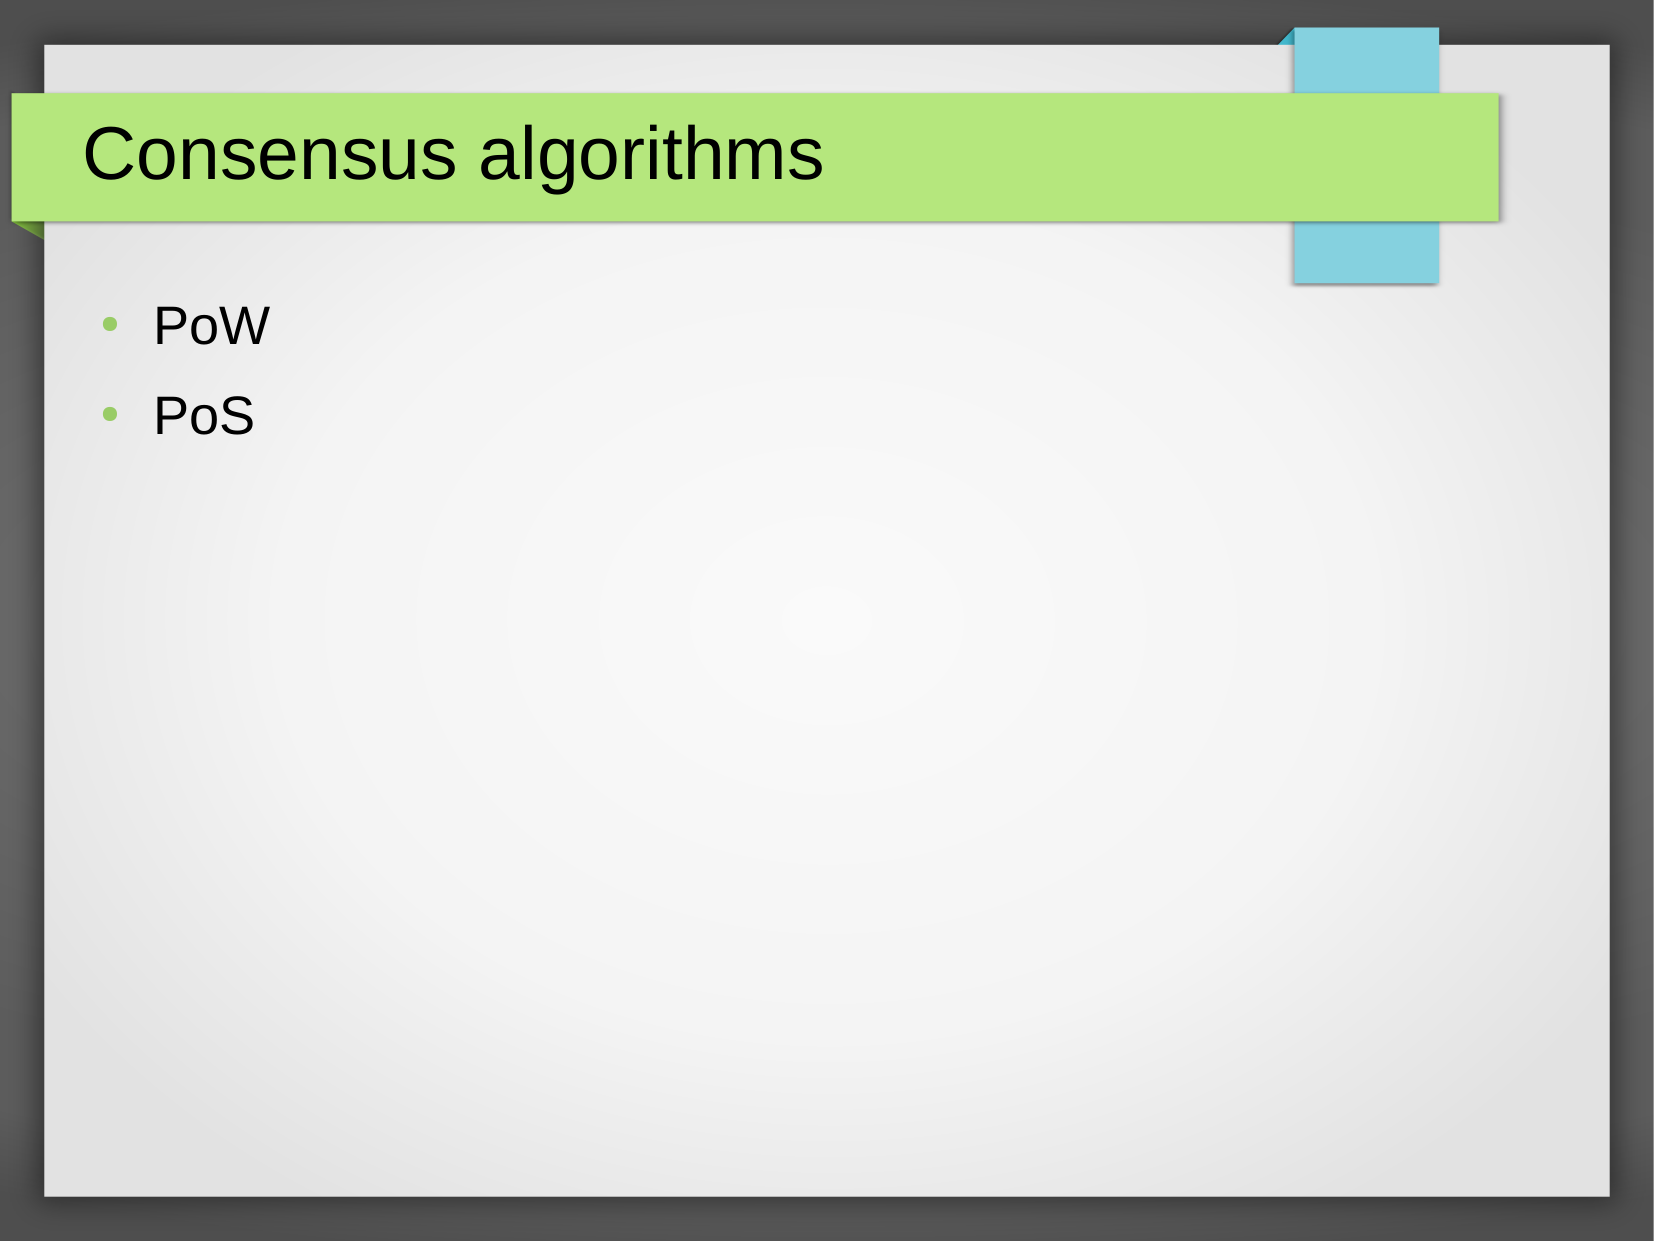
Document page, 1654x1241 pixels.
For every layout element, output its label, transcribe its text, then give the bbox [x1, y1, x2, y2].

title Consensus algorithms [82, 94, 1264, 213]
picture [0, 0, 1654, 1241]
list PoW PoS [82, 295, 1571, 1015]
